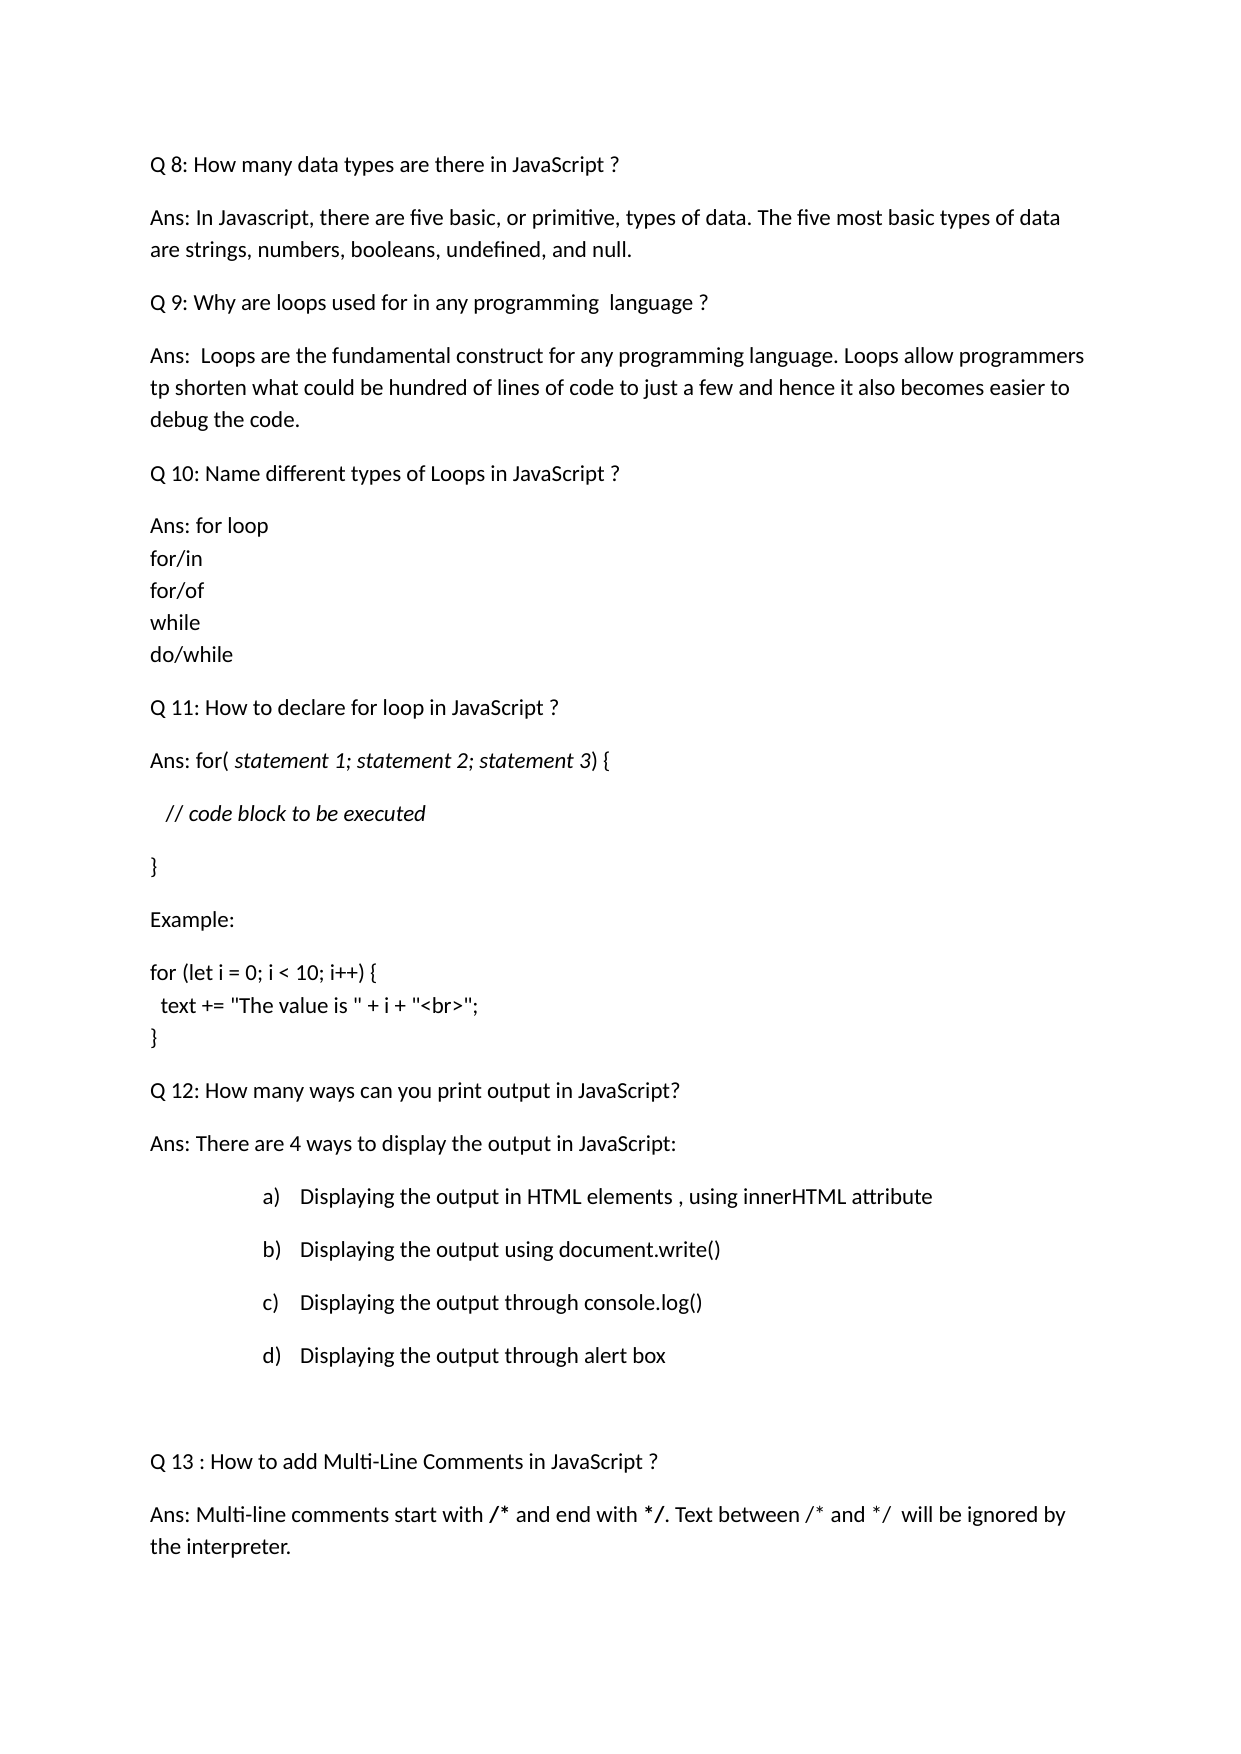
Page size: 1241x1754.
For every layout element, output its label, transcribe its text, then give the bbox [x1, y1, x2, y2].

text Q 12: How many ways can you print output in JavaScript? [150, 1076, 1090, 1104]
text Ans: Multi-line comments start with /* and end with */. Text between /* and */ will be ignored by the interpreter. [150, 1500, 1090, 1560]
text for (let i = 0; i < 10; i++) { text += "The value is " + i + "<br>"; } [150, 958, 1090, 1051]
list Displaying the output through alert box [262, 1341, 1090, 1369]
text Q 8: How many data types are there in JavaScript ? [150, 150, 1090, 178]
text Q 9: Why are loops used for in any programming language ? [150, 288, 1090, 316]
text Q 11: How to declare for loop in JavaScript ? [150, 693, 1090, 721]
text Ans: In Javascript, there are five basic, or primitive, types of data. The five most basic types of data are strings, numbers, booleans, undefined, and null. [150, 203, 1090, 263]
list Displaying the output in HTML elements , using innerHTML attribute [262, 1182, 1090, 1210]
text Ans: for loop for/in for/of while do/while [150, 512, 1090, 668]
text Ans: for( statement 1; statement 2; statement 3) { [150, 746, 1090, 774]
text Q 13 : How to add Multi-Line Comments in JavaScript ? [150, 1447, 1090, 1475]
list Displaying the output through console.log() [262, 1288, 1090, 1316]
text Ans: Loops are the fundamental construct for any programming language. Loops allow programmers tp shorten what could be hundred of lines of code to just a few and hence it also becomes easier to debug the code. [150, 341, 1090, 434]
text Ans: There are 4 ways to display the output in JavaScript: [150, 1129, 1090, 1157]
text Q 10: Name different types of Loops in JavaScript ? [150, 459, 1090, 487]
text } [150, 852, 1090, 881]
text Example: [150, 906, 1090, 933]
list Displaying the output using document.write() [262, 1235, 1090, 1263]
text // code block to be executed [150, 799, 1090, 827]
